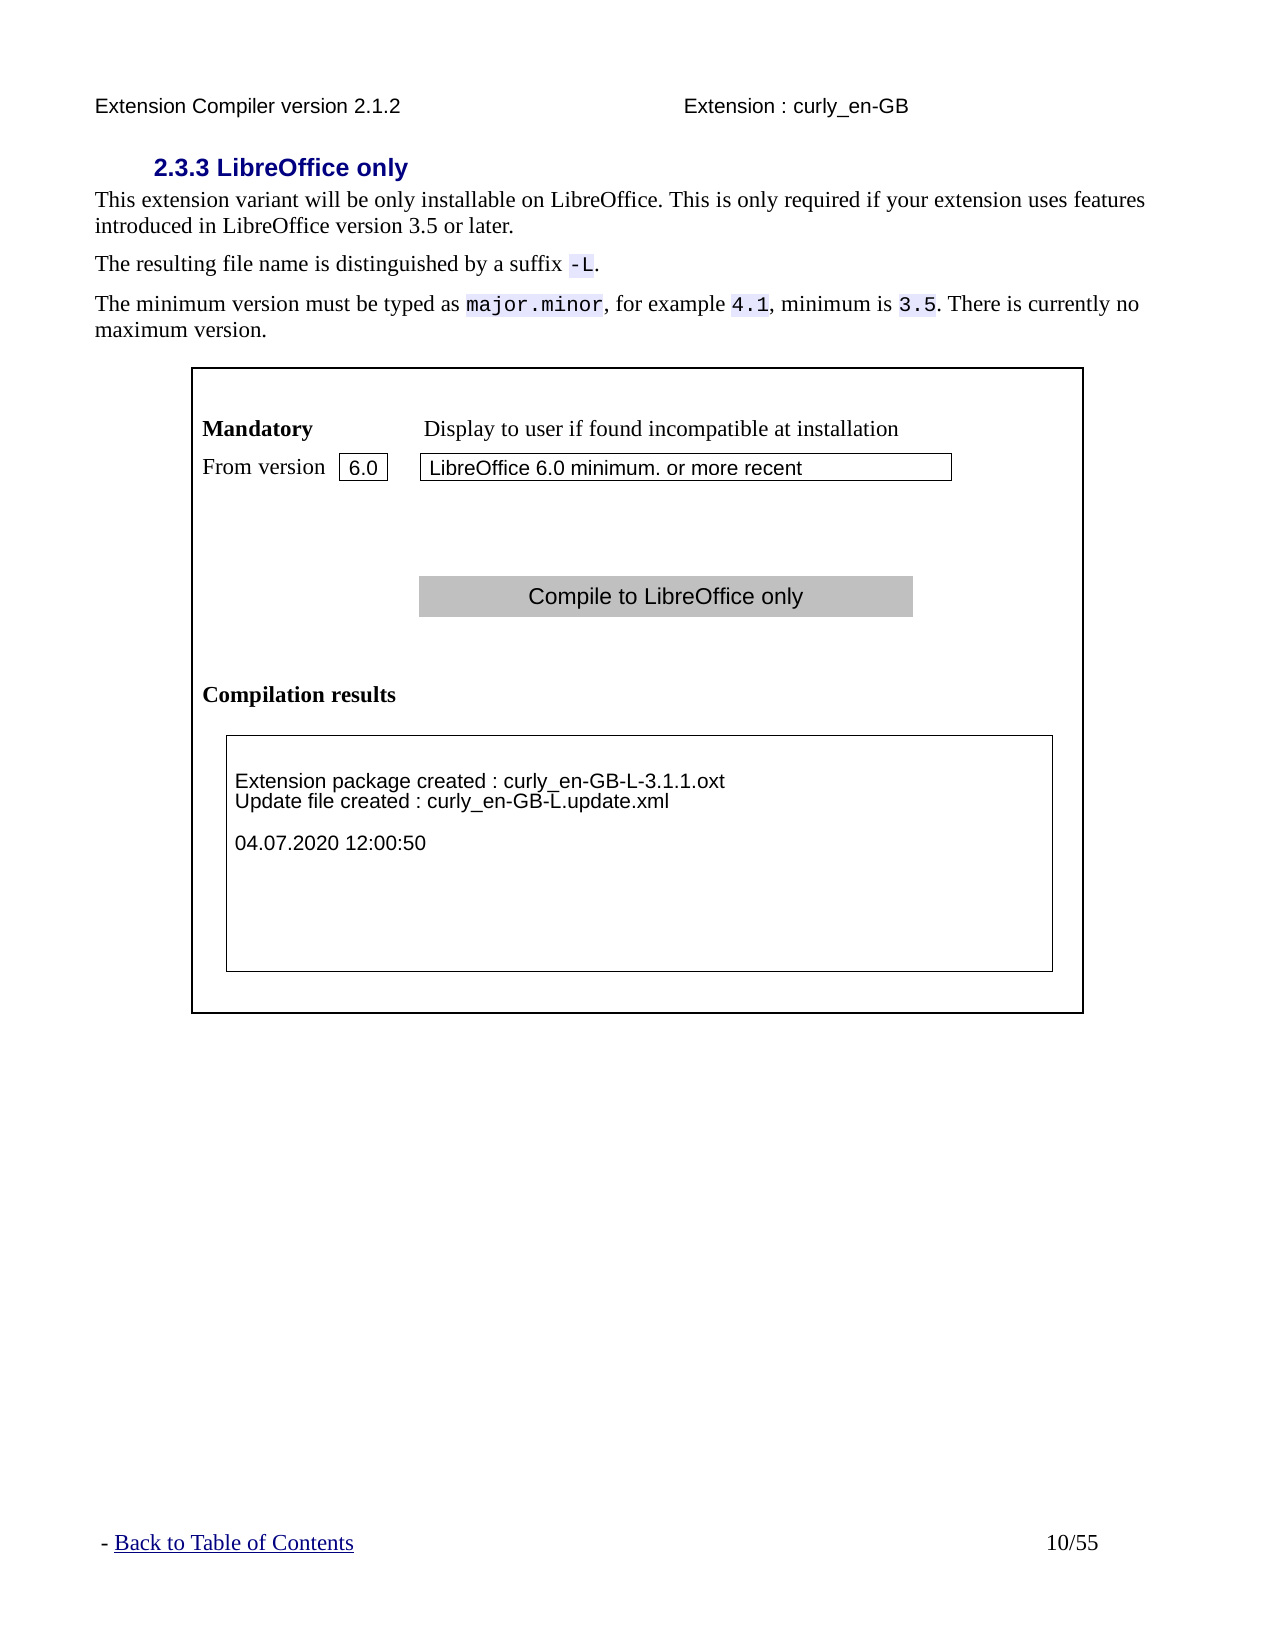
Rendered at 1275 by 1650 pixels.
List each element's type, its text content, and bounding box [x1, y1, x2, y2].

text Compilation results [202, 682, 1073, 708]
text From version [202, 454, 339, 480]
text The resulting file name is distinguished by a suffix -L. [94, 251, 1181, 278]
text This extension variant will be only installable on LibreOffice. This is only required if your extension uses features introduced in LibreOffice version 3.5 or later. [94, 187, 1181, 238]
subtitle LibreOffice only [153, 153, 1181, 181]
text Mandatory Display to user if found incompatible at installation [202, 416, 1073, 442]
text The minimum version must be typed as major.minor, for example 4.1, minimum is 3.5. There is currently no maximum version. [94, 290, 1181, 343]
text [388, 454, 420, 480]
text [952, 454, 1073, 480]
